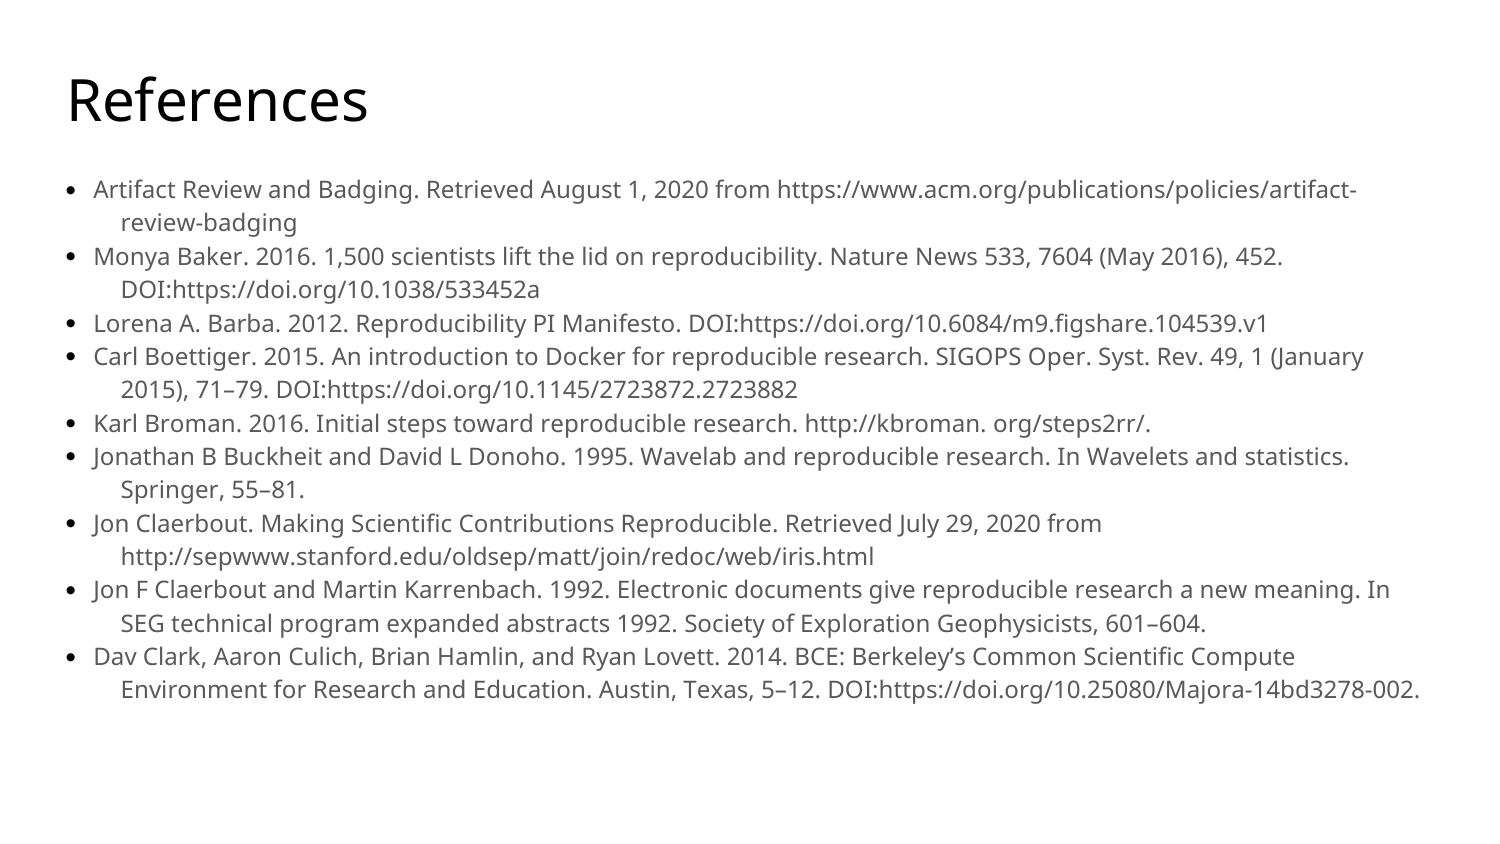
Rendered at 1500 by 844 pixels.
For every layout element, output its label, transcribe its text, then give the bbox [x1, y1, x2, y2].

list Artifact Review and Badging. Retrieved August 1, 2020 from https://www.acm.org/publications/policies/artifact-review-badging Monya Baker. 2016. 1,500 scientists lift the lid on reproducibility. Nature News 533, 7604 (May 2016), 452. DOI:https://doi.org/10.1038/533452a Lorena A. Barba. 2012. Reproducibility PI Manifesto. DOI:https://doi.org/10.6084/m9.figshare.104539.v1 Carl Boettiger. 2015. An introduction to Docker for reproducible research. SIGOPS Oper. Syst. Rev. 49, 1 (January 2015), 71–79. DOI:https://doi.org/10.1145/2723872.2723882 Karl Broman. 2016. Initial steps toward reproducible research. http://kbroman. org/steps2rr/. Jonathan B Buckheit and David L Donoho. 1995. Wavelab and reproducible research. In Wavelets and statistics. Springer, 55–81. Jon Claerbout. Making Scientific Contributions Reproducible. Retrieved July 29, 2020 from http://sepwww.stanford.edu/oldsep/matt/join/redoc/web/iris.html Jon F Claerbout and Martin Karrenbach. 1992. Electronic documents give reproducible research a new meaning. In SEG technical program expanded abstracts 1992. Society of Exploration Geophysicists, 601–604. Dav Clark, Aaron Culich, Brian Hamlin, and Ryan Lovett. 2014. BCE: Berkeley’s Common Scientific Compute Environment for Research and Education. Austin, Texas, 5–12. DOI:https://doi.org/10.25080/Majora-14bd3278-002. [51, 155, 1449, 750]
title References [51, 48, 1449, 142]
